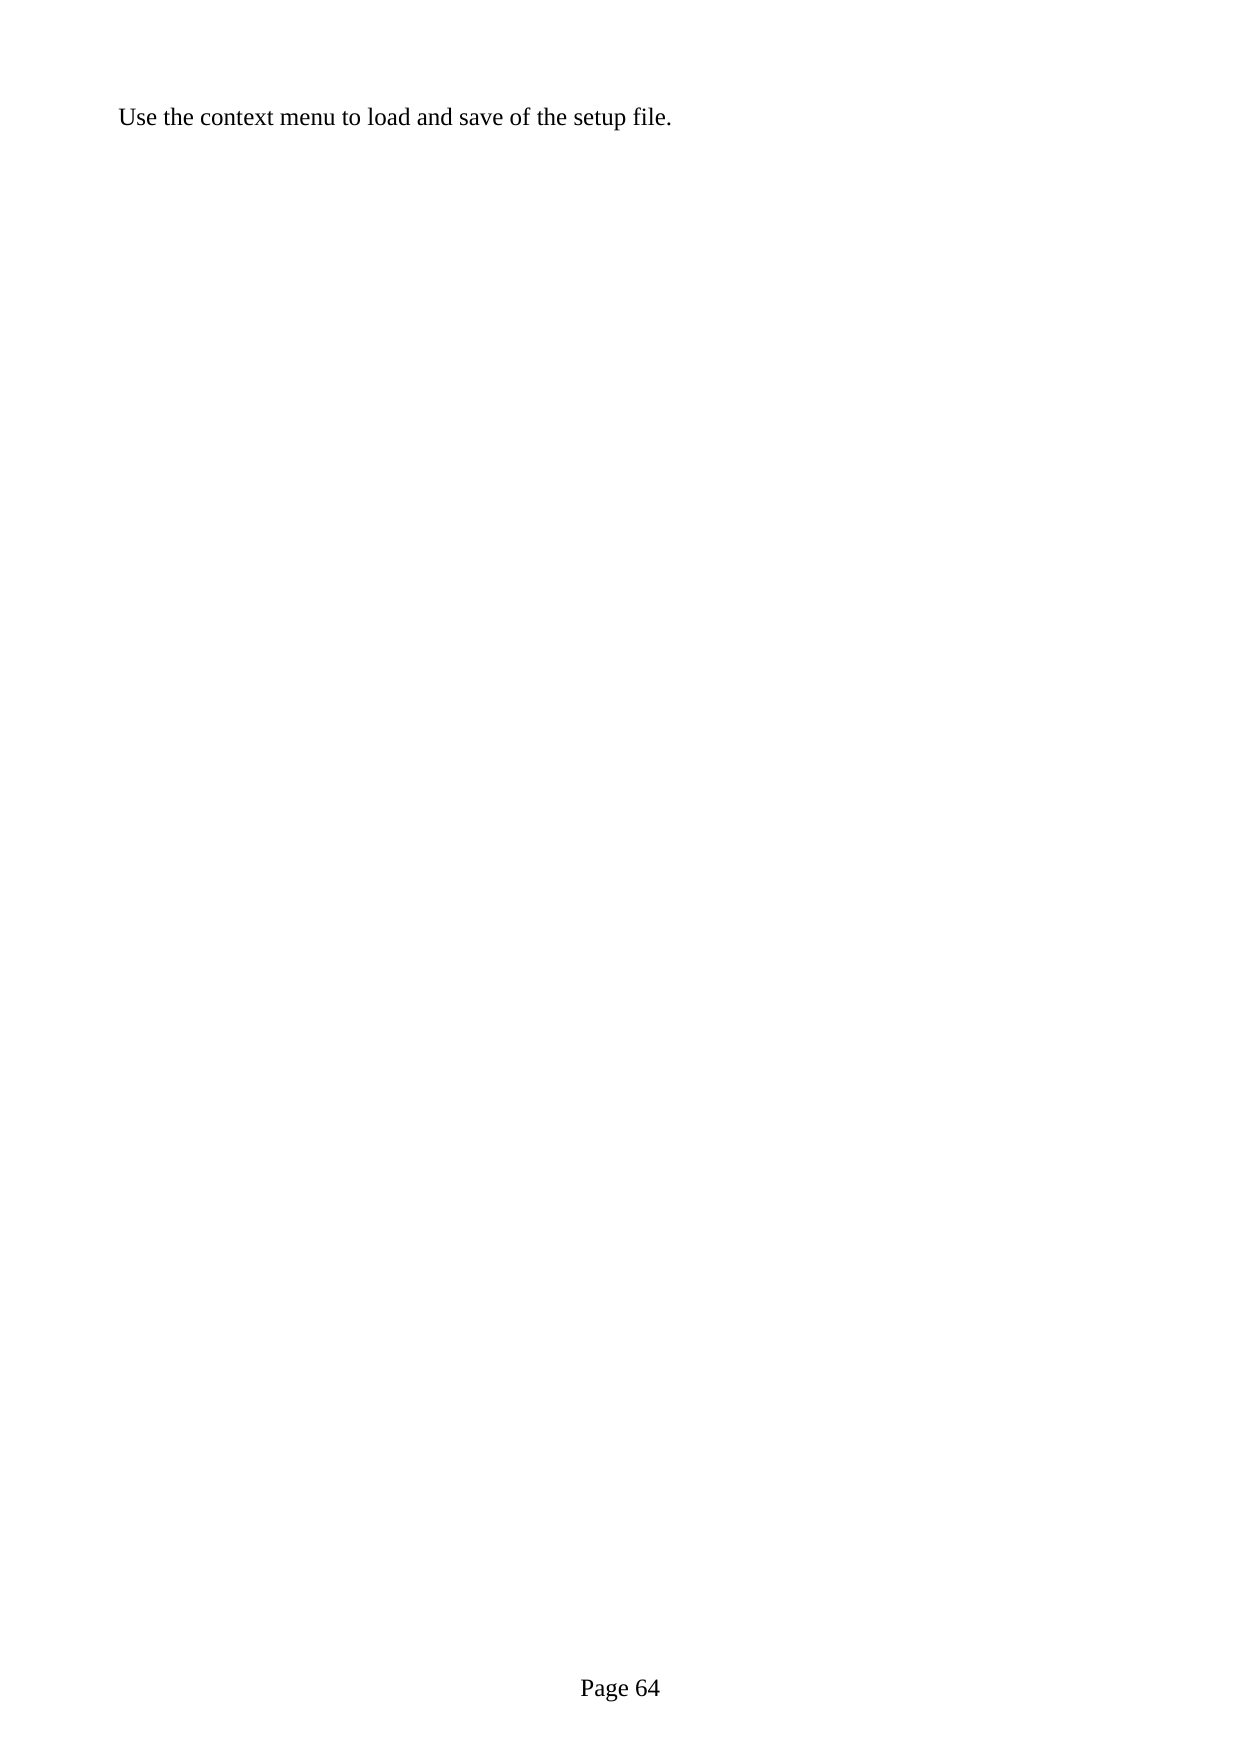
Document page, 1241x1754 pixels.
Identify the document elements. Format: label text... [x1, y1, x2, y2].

text Use the context menu to load and save of the setup file. [118, 102, 1122, 131]
